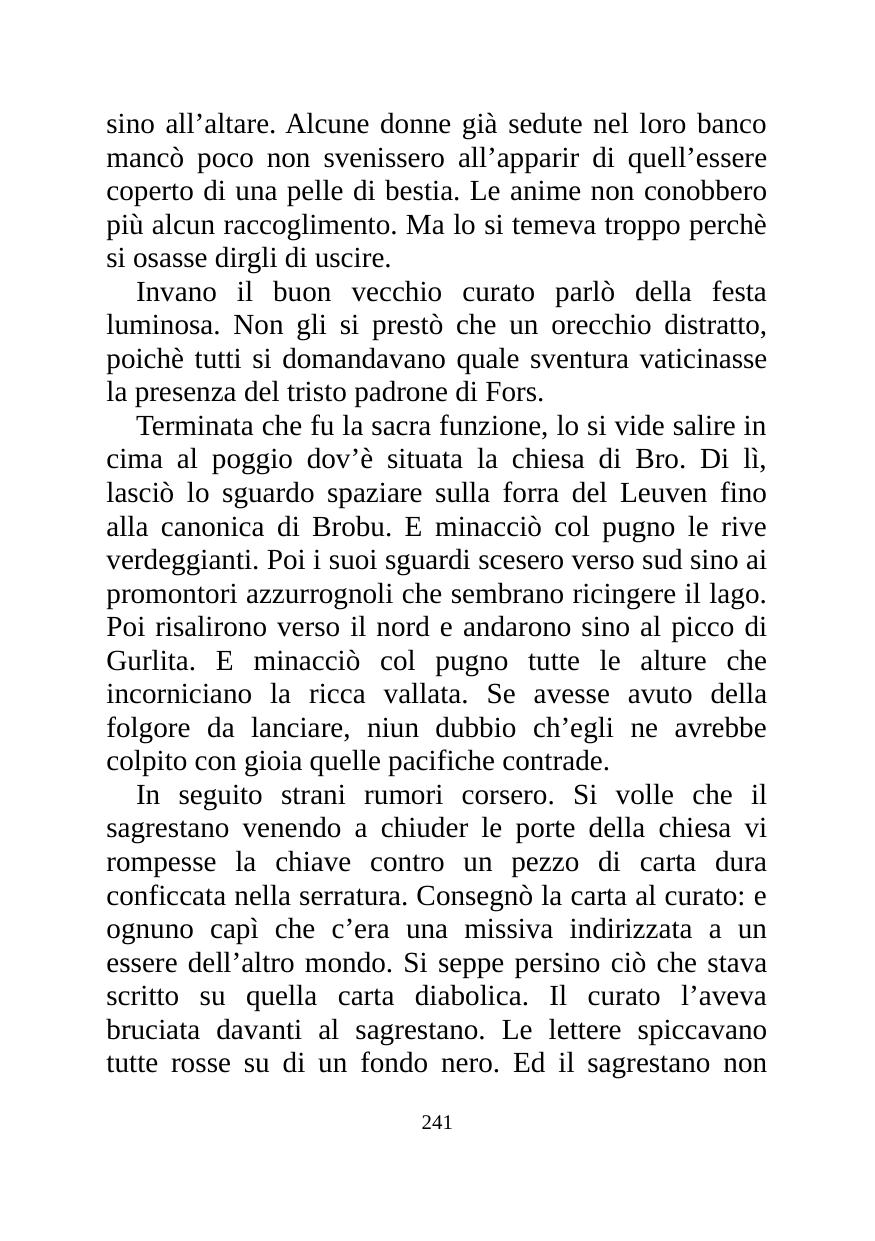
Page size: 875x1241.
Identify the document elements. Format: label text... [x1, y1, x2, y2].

text Terminata che fu la sacra funzione, lo si vide salire in cima al poggio dov’è situata la chiesa di Bro. Di lì, lasciò lo sguardo spaziare sulla forra del Leuven fino alla canonica di Brobu. E minacciò col pugno le rive verdeggianti. Poi i suoi sguardi scesero verso sud sino ai promontori azzurrognoli che sembrano ricingere il lago. Poi risalirono verso il nord e andarono sino al picco di Gurlita. E minacciò col pugno tutte le alture che incorniciano la ricca vallata. Se avesse avuto della folgore da lanciare, niun dubbio ch’egli ne avrebbe colpito con gioia quelle pacifiche contrade. [106, 408, 768, 777]
text Invano il buon vecchio curato parlò della festa luminosa. Non gli si prestò che un orecchio distratto, poichè tutti si domandavano quale sventura vaticinasse la presenza del tristo padrone di Fors. [106, 274, 768, 408]
text sino all’altare. Alcune donne già sedute nel loro banco mancò poco non svenissero all’apparir di quell’essere coperto di una pelle di bestia. Le anime non conobbero più alcun raccoglimento. Ma lo si temeva troppo perchè si osasse dirgli di uscire. [106, 106, 768, 274]
text In seguito strani rumori corsero. Si volle che il sagrestano venendo a chiuder le porte della chiesa vi rompesse la chiave contro un pezzo di carta dura conficcata nella serratura. Consegnò la carta al curato: e ognuno capì che c’era una missiva indirizzata a un essere dell’altro mondo. Si seppe persino ciò che stava scritto su quella carta diabolica. Il curato l’aveva bruciata davanti al sagrestano. Le lettere spiccavano tutte rosse su di un fondo nero. Ed il sagrestano non [106, 777, 768, 1079]
